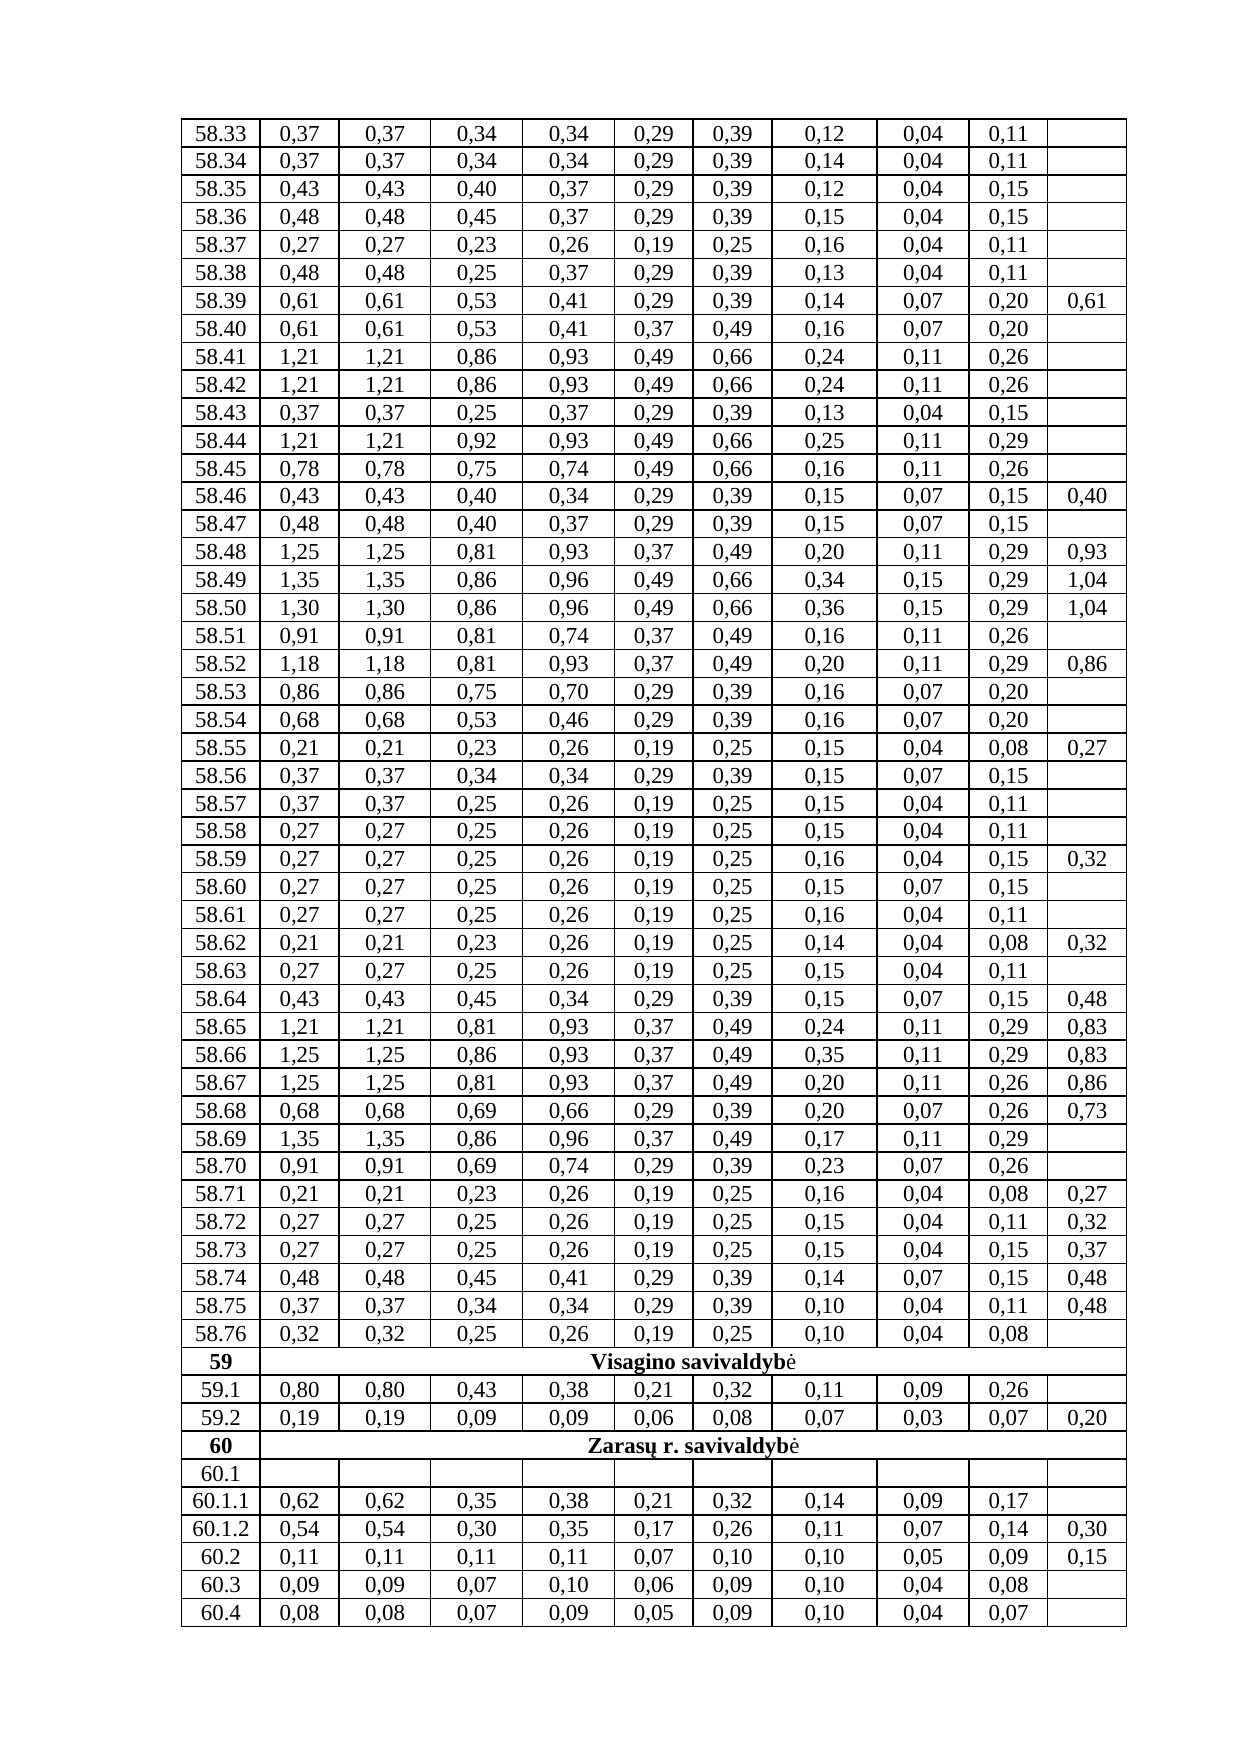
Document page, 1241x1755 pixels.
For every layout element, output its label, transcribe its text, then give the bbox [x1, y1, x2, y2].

table_cell 0,07 [878, 873, 968, 900]
table_cell 0,20 [970, 706, 1047, 732]
table_cell 0,27 [261, 873, 338, 900]
table_cell 0,27 [340, 873, 430, 900]
table_cell [1048, 399, 1126, 425]
table_cell 0,14 [773, 1264, 876, 1291]
table_cell 0,68 [340, 706, 430, 732]
table_cell 0,11 [970, 957, 1047, 983]
table_cell 0,38 [523, 1376, 614, 1402]
table_cell 0,15 [970, 1236, 1047, 1263]
table_cell 0,08 [970, 929, 1047, 956]
table_cell 0,26 [523, 1208, 614, 1235]
table_cell 0,73 [1048, 1097, 1126, 1123]
table_cell 0,25 [694, 231, 771, 258]
table_cell [1048, 790, 1126, 816]
table_cell [1048, 148, 1126, 174]
table_cell 0,19 [615, 1236, 692, 1263]
table_cell 58.59 [182, 846, 259, 872]
table_cell 60 [182, 1432, 259, 1458]
table_cell 0,11 [878, 371, 968, 397]
table_cell [261, 1460, 338, 1486]
table_cell 0,35 [431, 1488, 522, 1514]
table_cell 0,43 [340, 176, 430, 202]
table_cell 0,37 [261, 148, 338, 174]
table_cell 0,48 [261, 203, 338, 230]
table_cell 0,11 [970, 901, 1047, 928]
table_cell 0,81 [431, 538, 522, 565]
table_cell 0,20 [773, 538, 876, 565]
table_cell 0,34 [431, 762, 522, 788]
table_cell 0,45 [431, 1264, 522, 1291]
table_cell [431, 1460, 522, 1486]
table_cell 0,07 [878, 1516, 968, 1542]
table_cell 0,25 [431, 1236, 522, 1263]
table_cell 0,91 [340, 1153, 430, 1179]
table_cell 0,29 [615, 176, 692, 202]
table_cell 0,10 [773, 1543, 876, 1570]
table_cell 0,37 [261, 790, 338, 816]
table_cell [1048, 1376, 1126, 1402]
table_cell 58.34 [182, 148, 259, 174]
table_cell 58.41 [182, 343, 259, 369]
table_cell 0,11 [261, 1543, 338, 1570]
table_cell [1048, 343, 1126, 369]
table_cell 0,25 [694, 873, 771, 900]
table_cell 0,29 [615, 678, 692, 704]
table_cell 0,16 [773, 901, 876, 928]
table_cell 0,29 [615, 1292, 692, 1318]
table_cell 0,15 [773, 1236, 876, 1263]
table_cell 0,37 [340, 399, 430, 425]
table_cell 0,10 [523, 1571, 614, 1598]
table_cell 0,25 [431, 1208, 522, 1235]
table_cell 0,48 [261, 511, 338, 537]
table_cell 0,93 [523, 427, 614, 453]
table_cell 0,15 [773, 483, 876, 509]
table_cell 58.72 [182, 1208, 259, 1235]
table_cell 0,15 [970, 762, 1047, 788]
table_cell 0,04 [878, 120, 968, 146]
table_cell 0,09 [878, 1376, 968, 1402]
table_cell 0,11 [878, 538, 968, 565]
table_cell 0,25 [431, 818, 522, 844]
table_cell 0,37 [615, 538, 692, 565]
table_cell 0,19 [615, 790, 692, 816]
table_cell [970, 1460, 1047, 1486]
table_cell 0,06 [615, 1571, 692, 1598]
table_cell 0,66 [523, 1097, 614, 1123]
table_cell 0,81 [431, 1069, 522, 1095]
table_cell 0,29 [615, 259, 692, 286]
table_cell 0,04 [878, 259, 968, 286]
table_cell 0,48 [261, 259, 338, 286]
table_cell [1048, 678, 1126, 704]
table_cell 0,27 [340, 957, 430, 983]
table_cell 0,26 [970, 1097, 1047, 1123]
table_cell 0,39 [694, 176, 771, 202]
table_cell 58.75 [182, 1292, 259, 1318]
table_cell 0,35 [773, 1041, 876, 1067]
table_cell 0,21 [261, 1181, 338, 1207]
table_cell 0,11 [431, 1543, 522, 1570]
table_cell 0,41 [523, 287, 614, 313]
table_cell 1,30 [261, 594, 338, 621]
table_cell 0,25 [694, 790, 771, 816]
table_cell 0,11 [970, 790, 1047, 816]
table_cell 0,09 [694, 1599, 771, 1626]
table_cell 0,43 [340, 483, 430, 509]
table_cell 0,40 [431, 483, 522, 509]
table_cell 0,19 [340, 1404, 430, 1430]
table_cell 0,48 [340, 1264, 430, 1291]
table_cell 0,48 [340, 511, 430, 537]
table_cell 0,48 [1048, 985, 1126, 1011]
table_cell 0,66 [694, 371, 771, 397]
table_cell 0,13 [773, 259, 876, 286]
table_cell Zarasų r. savivaldybė [261, 1432, 1126, 1458]
table_cell 1,04 [1048, 566, 1126, 593]
table_cell 0,05 [878, 1543, 968, 1570]
table_cell 0,19 [615, 1208, 692, 1235]
table_cell 1,35 [261, 566, 338, 593]
table_cell 0,04 [878, 1236, 968, 1263]
table_cell 58.33 [182, 120, 259, 146]
table_cell 0,19 [615, 231, 692, 258]
table_cell 0,04 [878, 818, 968, 844]
table_cell 0,61 [340, 315, 430, 341]
table_cell 58.74 [182, 1264, 259, 1291]
table_cell 0,08 [340, 1599, 430, 1626]
table_cell [1048, 120, 1126, 146]
table_cell 0,66 [694, 566, 771, 593]
table_cell 0,27 [340, 1236, 430, 1263]
table_cell 0,21 [615, 1376, 692, 1402]
table_cell 0,14 [970, 1516, 1047, 1542]
table_cell 0,15 [773, 762, 876, 788]
table_cell 0,37 [523, 203, 614, 230]
table_cell 0,37 [340, 762, 430, 788]
table_cell 0,11 [878, 622, 968, 648]
table_cell 0,29 [970, 566, 1047, 593]
table_cell 0,08 [694, 1404, 771, 1430]
table_cell 0,14 [773, 148, 876, 174]
table_cell 58.42 [182, 371, 259, 397]
table_cell 0,25 [431, 259, 522, 286]
table_cell 0,27 [261, 1236, 338, 1263]
table_cell 0,24 [773, 1013, 876, 1039]
table_cell 0,26 [523, 873, 614, 900]
table_cell 1,25 [340, 1069, 430, 1095]
table_cell 59 [182, 1348, 259, 1374]
table_cell [1048, 1460, 1126, 1486]
table_cell 0,11 [773, 1376, 876, 1402]
table_cell 0,81 [431, 650, 522, 676]
table_cell 0,43 [261, 985, 338, 1011]
table_cell 0,53 [431, 706, 522, 732]
table_cell 1,21 [261, 427, 338, 453]
table_cell 0,49 [694, 1041, 771, 1067]
table_cell 0,29 [615, 203, 692, 230]
table_cell 0,96 [523, 594, 614, 621]
table_cell 0,27 [340, 231, 430, 258]
table_cell 0,37 [523, 511, 614, 537]
table_cell 0,32 [694, 1376, 771, 1402]
table_cell 60.4 [182, 1599, 259, 1626]
table_cell 0,39 [694, 203, 771, 230]
table_cell 0,21 [615, 1488, 692, 1514]
table_cell 0,11 [970, 818, 1047, 844]
table_cell 0,29 [615, 762, 692, 788]
table_cell 0,93 [1048, 538, 1126, 565]
table_cell 0,86 [431, 594, 522, 621]
table_cell 0,04 [878, 734, 968, 760]
table_cell 0,29 [615, 1153, 692, 1179]
table_cell 0,21 [261, 929, 338, 956]
table_cell 0,26 [523, 231, 614, 258]
table_cell 1,21 [340, 343, 430, 369]
table_cell 0,07 [878, 483, 968, 509]
table_cell 0,23 [431, 231, 522, 258]
table_cell 0,29 [615, 985, 692, 1011]
table_cell 58.50 [182, 594, 259, 621]
table_cell [615, 1460, 692, 1486]
table_cell 0,34 [431, 1292, 522, 1318]
table_cell 0,15 [773, 985, 876, 1011]
table_cell 58.62 [182, 929, 259, 956]
table_cell 0,86 [261, 678, 338, 704]
table_cell 0,04 [878, 1292, 968, 1318]
table_cell 0,78 [261, 455, 338, 481]
table_cell 0,26 [523, 734, 614, 760]
table_cell 0,07 [878, 1153, 968, 1179]
table_cell 58.52 [182, 650, 259, 676]
table_cell 0,26 [970, 622, 1047, 648]
table_cell 0,27 [340, 901, 430, 928]
table_cell 0,32 [1048, 846, 1126, 872]
table_cell 0,04 [878, 203, 968, 230]
table_cell 58.69 [182, 1125, 259, 1151]
table_cell 60.2 [182, 1543, 259, 1570]
table_cell 0,39 [694, 483, 771, 509]
table_cell 0,07 [878, 315, 968, 341]
table_cell 0,32 [1048, 1208, 1126, 1235]
table_cell 58.71 [182, 1181, 259, 1207]
table_cell 0,29 [970, 1013, 1047, 1039]
table_cell 0,34 [523, 985, 614, 1011]
table_cell 58.68 [182, 1097, 259, 1123]
table_cell 0,26 [970, 343, 1047, 369]
table_cell 60.3 [182, 1571, 259, 1598]
table_cell 0,48 [261, 1264, 338, 1291]
table_cell 0,25 [694, 1236, 771, 1263]
table_cell 0,25 [694, 901, 771, 928]
table_cell 0,09 [878, 1488, 968, 1514]
table_cell 0,07 [878, 287, 968, 313]
table_cell 0,16 [773, 678, 876, 704]
table_cell 58.48 [182, 538, 259, 565]
table_cell 0,78 [340, 455, 430, 481]
table_cell 0,26 [523, 901, 614, 928]
table_cell 0,29 [615, 148, 692, 174]
table_cell 0,03 [878, 1404, 968, 1430]
table_cell 58.37 [182, 231, 259, 258]
table_cell 0,96 [523, 1125, 614, 1151]
table_cell 0,20 [773, 1097, 876, 1123]
table_cell 0,26 [523, 846, 614, 872]
table_cell 1,21 [261, 343, 338, 369]
table_cell 0,16 [773, 706, 876, 732]
table_cell 0,09 [340, 1571, 430, 1598]
table_cell 0,34 [773, 566, 876, 593]
table_cell 58.65 [182, 1013, 259, 1039]
table_cell 0,16 [773, 1181, 876, 1207]
table_cell 0,20 [1048, 1404, 1126, 1430]
table_cell [1048, 706, 1126, 732]
table_cell 0,41 [523, 1264, 614, 1291]
table_cell 0,39 [694, 259, 771, 286]
table_cell 0,30 [1048, 1516, 1126, 1542]
table_cell 0,10 [694, 1543, 771, 1570]
table_cell 0,09 [431, 1404, 522, 1430]
table_cell 0,69 [431, 1097, 522, 1123]
table_cell 0,49 [694, 315, 771, 341]
table_cell 0,37 [615, 315, 692, 341]
table_cell 0,11 [970, 148, 1047, 174]
table_cell 0,04 [878, 176, 968, 202]
table_cell 0,27 [261, 231, 338, 258]
table_cell 0,26 [523, 1181, 614, 1207]
table_cell 0,39 [694, 678, 771, 704]
table_cell 0,25 [694, 818, 771, 844]
table_cell 0,04 [878, 957, 968, 983]
table_cell 58.36 [182, 203, 259, 230]
table_cell 0,25 [694, 734, 771, 760]
table_cell 0,25 [773, 427, 876, 453]
table_cell [1048, 427, 1126, 453]
table_cell 0,04 [878, 231, 968, 258]
table_cell 0,43 [431, 1376, 522, 1402]
table_cell 1,21 [340, 1013, 430, 1039]
table_cell 0,38 [523, 1488, 614, 1514]
table_cell 0,11 [340, 1543, 430, 1570]
table_cell 0,13 [773, 399, 876, 425]
table_cell 0,30 [431, 1516, 522, 1542]
table_cell [1048, 818, 1126, 844]
table_cell 1,25 [340, 1041, 430, 1067]
table_cell 58.38 [182, 259, 259, 286]
table_cell 0,07 [615, 1543, 692, 1570]
table_cell 0,15 [773, 818, 876, 844]
table_cell 0,19 [615, 846, 692, 872]
table_cell 0,07 [970, 1599, 1047, 1626]
table_cell 60.1 [182, 1460, 259, 1486]
table_cell 0,37 [340, 1292, 430, 1318]
table_cell 0,08 [970, 1320, 1047, 1346]
table_cell 0,93 [523, 1013, 614, 1039]
table_cell 58.55 [182, 734, 259, 760]
table_cell 1,30 [340, 594, 430, 621]
table_cell 0,26 [970, 455, 1047, 481]
table_cell 0,61 [1048, 287, 1126, 313]
table_cell 0,11 [878, 343, 968, 369]
table_cell 0,54 [340, 1516, 430, 1542]
table_cell 0,21 [261, 734, 338, 760]
table_cell 58.64 [182, 985, 259, 1011]
table_cell 0,11 [773, 1516, 876, 1542]
table_cell 0,61 [261, 287, 338, 313]
table_cell 0,39 [694, 706, 771, 732]
table_cell 0,09 [523, 1404, 614, 1430]
table_cell [1048, 231, 1126, 258]
table_cell 0,49 [615, 371, 692, 397]
table_cell [1048, 1488, 1126, 1514]
table_cell 0,29 [615, 287, 692, 313]
table_cell 0,15 [773, 790, 876, 816]
table_cell 0,86 [1048, 650, 1126, 676]
table_cell 0,19 [615, 1320, 692, 1346]
table_cell 0,19 [615, 734, 692, 760]
table_cell 0,74 [523, 455, 614, 481]
table_cell 0,29 [970, 594, 1047, 621]
table_cell 0,48 [340, 203, 430, 230]
table_cell 0,34 [431, 120, 522, 146]
table_cell 0,21 [340, 929, 430, 956]
table_cell [1048, 259, 1126, 286]
table_cell 0,14 [773, 287, 876, 313]
table_cell 0,04 [878, 1181, 968, 1207]
table_cell 0,39 [694, 1264, 771, 1291]
table_cell 0,20 [970, 678, 1047, 704]
table_cell 0,11 [970, 259, 1047, 286]
table_cell 58.45 [182, 455, 259, 481]
table_cell 0,07 [431, 1571, 522, 1598]
table_cell 0,26 [523, 790, 614, 816]
table_cell 0,66 [694, 427, 771, 453]
table_cell [340, 1460, 430, 1486]
table_cell 0,11 [878, 427, 968, 453]
table_cell 0,29 [615, 483, 692, 509]
table_cell 0,05 [615, 1599, 692, 1626]
table_cell 0,04 [878, 399, 968, 425]
table_cell 0,27 [261, 818, 338, 844]
table_cell 0,14 [773, 929, 876, 956]
table_cell 58.60 [182, 873, 259, 900]
table_cell 0,86 [431, 1041, 522, 1067]
table_cell [1048, 873, 1126, 900]
table_cell [773, 1460, 876, 1486]
table_cell 0,37 [615, 1013, 692, 1039]
table_cell 0,25 [431, 1320, 522, 1346]
table_cell 0,19 [615, 818, 692, 844]
table_cell 0,08 [261, 1599, 338, 1626]
table_cell 58.56 [182, 762, 259, 788]
table_cell 0,04 [878, 846, 968, 872]
table_cell [1048, 1153, 1126, 1179]
table_cell 0,66 [694, 594, 771, 621]
table_cell 0,29 [615, 706, 692, 732]
table_cell 0,17 [615, 1516, 692, 1542]
table_cell [523, 1460, 614, 1486]
table_cell 58.66 [182, 1041, 259, 1067]
table_cell 0,37 [261, 120, 338, 146]
table_cell 0,40 [431, 511, 522, 537]
table_cell 0,48 [340, 259, 430, 286]
table_cell 1,21 [340, 427, 430, 453]
table_cell 0,07 [878, 1097, 968, 1123]
table_cell 0,20 [773, 650, 876, 676]
table_cell 0,15 [773, 203, 876, 230]
table_cell 0,61 [261, 315, 338, 341]
table_cell 0,19 [615, 929, 692, 956]
table_cell 0,19 [615, 957, 692, 983]
table_cell 0,37 [523, 259, 614, 286]
table_cell 0,26 [523, 957, 614, 983]
table_cell 0,37 [340, 790, 430, 816]
table_cell 0,25 [694, 957, 771, 983]
table_cell 0,37 [261, 762, 338, 788]
table_cell [1048, 1320, 1126, 1346]
table_cell 0,25 [694, 846, 771, 872]
table_cell 0,86 [1048, 1069, 1126, 1095]
table_cell 58.39 [182, 287, 259, 313]
table_cell 0,16 [773, 231, 876, 258]
table_cell [1048, 511, 1126, 537]
table_cell [694, 1460, 771, 1486]
table_cell 0,15 [970, 511, 1047, 537]
table_cell [1048, 901, 1126, 928]
table_cell 0,37 [261, 399, 338, 425]
table_cell 60.1.1 [182, 1488, 259, 1514]
table_cell 0,49 [615, 455, 692, 481]
table_cell 0,39 [694, 287, 771, 313]
table_cell 0,66 [694, 455, 771, 481]
table_cell 0,32 [340, 1320, 430, 1346]
table_cell 0,27 [340, 846, 430, 872]
table_cell 0,09 [970, 1543, 1047, 1570]
table_cell 0,19 [615, 901, 692, 928]
table_cell 0,83 [1048, 1041, 1126, 1067]
table_cell 1,25 [340, 538, 430, 565]
table_cell 0,49 [615, 427, 692, 453]
table_cell 0,69 [431, 1153, 522, 1179]
table_cell 0,91 [261, 1153, 338, 1179]
table_cell 1,04 [1048, 594, 1126, 621]
table_cell 0,27 [340, 1208, 430, 1235]
table_cell [1048, 1125, 1126, 1151]
table_cell 0,12 [773, 176, 876, 202]
table_cell 0,15 [773, 511, 876, 537]
table_cell 0,08 [970, 1571, 1047, 1598]
table_cell [1048, 176, 1126, 202]
table_cell 0,11 [523, 1543, 614, 1570]
table_cell 0,29 [970, 1125, 1047, 1151]
table_cell 0,39 [694, 120, 771, 146]
table_cell 0,74 [523, 622, 614, 648]
table_cell 1,35 [261, 1125, 338, 1151]
table_cell 0,15 [970, 483, 1047, 509]
table_cell 0,07 [878, 511, 968, 537]
table_cell 0,11 [878, 1041, 968, 1067]
table_cell 0,17 [773, 1125, 876, 1151]
table_cell [1048, 622, 1126, 648]
table_cell 0,93 [523, 371, 614, 397]
table_cell 59.1 [182, 1376, 259, 1402]
table_cell 0,39 [694, 148, 771, 174]
table_cell 0,09 [523, 1599, 614, 1626]
table_cell 0,15 [970, 985, 1047, 1011]
table_cell 58.63 [182, 957, 259, 983]
table_cell 0,04 [878, 1320, 968, 1346]
table_cell 0,11 [970, 120, 1047, 146]
table_cell 0,43 [340, 985, 430, 1011]
table_cell [1048, 1599, 1126, 1626]
table_cell 0,80 [261, 1376, 338, 1402]
table_cell 0,08 [970, 1181, 1047, 1207]
table_cell 58.44 [182, 427, 259, 453]
table_cell 0,37 [1048, 1236, 1126, 1263]
table_cell 0,04 [878, 148, 968, 174]
table_cell 0,26 [523, 818, 614, 844]
table_cell 0,25 [694, 929, 771, 956]
table_cell 0,19 [261, 1404, 338, 1430]
table_cell 0,25 [694, 1320, 771, 1346]
table_cell 0,11 [970, 1208, 1047, 1235]
table_cell 0,10 [773, 1571, 876, 1598]
table_cell 0,36 [773, 594, 876, 621]
table_cell 0,37 [615, 650, 692, 676]
table_cell 0,15 [773, 957, 876, 983]
table_cell 0,86 [431, 343, 522, 369]
table_cell 0,06 [615, 1404, 692, 1430]
table_cell 1,21 [340, 371, 430, 397]
table_cell 58.35 [182, 176, 259, 202]
table_cell 0,53 [431, 287, 522, 313]
table_cell 1,18 [261, 650, 338, 676]
table_cell 0,29 [615, 1264, 692, 1291]
table_cell 0,15 [970, 399, 1047, 425]
table_cell 0,25 [431, 957, 522, 983]
table_cell 58.43 [182, 399, 259, 425]
table_cell 0,62 [340, 1488, 430, 1514]
table_cell 0,25 [431, 901, 522, 928]
table_cell 0,11 [878, 1013, 968, 1039]
table_cell 0,07 [878, 985, 968, 1011]
table_cell 0,21 [340, 1181, 430, 1207]
table_cell 0,37 [523, 399, 614, 425]
table_cell 0,21 [340, 734, 430, 760]
table_cell 0,20 [970, 315, 1047, 341]
table_cell 0,35 [523, 1516, 614, 1542]
table_cell 0,16 [773, 455, 876, 481]
table_cell 0,15 [970, 203, 1047, 230]
table_cell 0,45 [431, 203, 522, 230]
table_cell 0,10 [773, 1320, 876, 1346]
table_cell 58.70 [182, 1153, 259, 1179]
table_cell 0,07 [431, 1599, 522, 1626]
table_cell 0,29 [970, 1041, 1047, 1067]
table_cell 0,93 [523, 538, 614, 565]
table_cell 0,34 [523, 1292, 614, 1318]
table_cell 58.61 [182, 901, 259, 928]
table_cell 0,29 [970, 538, 1047, 565]
table_cell 58.58 [182, 818, 259, 844]
table_cell 0,37 [615, 1041, 692, 1067]
table_cell 1,25 [261, 1069, 338, 1095]
table_cell 0,81 [431, 1013, 522, 1039]
table_cell 0,34 [523, 762, 614, 788]
table_cell 0,32 [694, 1488, 771, 1514]
table_cell 0,04 [878, 901, 968, 928]
table_cell 58.49 [182, 566, 259, 593]
table_cell 0,29 [970, 650, 1047, 676]
table_cell 0,86 [431, 1125, 522, 1151]
table_cell 0,15 [970, 176, 1047, 202]
table_cell 0,34 [523, 148, 614, 174]
table_cell 0,04 [878, 1599, 968, 1626]
table_cell 0,04 [878, 1571, 968, 1598]
table_cell 0,91 [261, 622, 338, 648]
table_cell 0,15 [878, 566, 968, 593]
table_cell 0,46 [523, 706, 614, 732]
table_cell 0,39 [694, 399, 771, 425]
table_cell [1048, 315, 1126, 341]
table_cell 0,14 [773, 1488, 876, 1514]
table_cell 0,45 [431, 985, 522, 1011]
table_cell 0,04 [878, 1208, 968, 1235]
table_cell 1,35 [340, 1125, 430, 1151]
table_cell 0,25 [431, 873, 522, 900]
table_cell 0,07 [773, 1404, 876, 1430]
table_cell 58.76 [182, 1320, 259, 1346]
table_cell 0,10 [773, 1292, 876, 1318]
table_cell Visagino savivaldybė [261, 1348, 1126, 1374]
table_cell 0,07 [878, 762, 968, 788]
table_cell 0,93 [523, 650, 614, 676]
table_cell 0,29 [970, 427, 1047, 453]
table_cell 0,26 [970, 1069, 1047, 1095]
table_cell 0,54 [261, 1516, 338, 1542]
table_cell 0,23 [431, 734, 522, 760]
table_cell 0,27 [1048, 734, 1126, 760]
table_cell 0,07 [878, 706, 968, 732]
table_cell 0,49 [694, 1013, 771, 1039]
table_cell 0,49 [615, 594, 692, 621]
table_cell 0,16 [773, 846, 876, 872]
table_cell 0,26 [523, 929, 614, 956]
table_cell 0,43 [261, 176, 338, 202]
table_cell 0,12 [773, 120, 876, 146]
table_cell 0,40 [1048, 483, 1126, 509]
table_cell 0,07 [970, 1404, 1047, 1430]
table_cell 0,26 [694, 1516, 771, 1542]
table_cell 0,80 [340, 1376, 430, 1402]
table_cell 0,37 [340, 148, 430, 174]
table_cell 0,39 [694, 762, 771, 788]
table_cell 0,37 [340, 120, 430, 146]
table_cell 0,04 [878, 929, 968, 956]
table_cell 0,24 [773, 343, 876, 369]
table_cell 1,25 [261, 538, 338, 565]
table_cell 1,21 [261, 371, 338, 397]
table_cell 0,39 [694, 1097, 771, 1123]
table_cell 58.73 [182, 1236, 259, 1263]
table_cell 0,48 [1048, 1264, 1126, 1291]
table_cell 0,40 [431, 176, 522, 202]
table_cell 0,25 [694, 1208, 771, 1235]
table_cell 1,25 [261, 1041, 338, 1067]
table_cell [1048, 957, 1126, 983]
table_cell 0,25 [431, 399, 522, 425]
table_cell 0,34 [523, 483, 614, 509]
table_cell 0,86 [340, 678, 430, 704]
table_cell 1,35 [340, 566, 430, 593]
table_cell 0,39 [694, 1292, 771, 1318]
table_cell 1,21 [261, 1013, 338, 1039]
table_cell 0,34 [523, 120, 614, 146]
table_cell 0,68 [340, 1097, 430, 1123]
table_cell 0,49 [694, 1125, 771, 1151]
table_cell 0,62 [261, 1488, 338, 1514]
table_cell 0,16 [773, 315, 876, 341]
table_cell 0,15 [970, 873, 1047, 900]
table_cell 0,83 [1048, 1013, 1126, 1039]
table_cell 0,75 [431, 678, 522, 704]
table_cell 0,15 [773, 1208, 876, 1235]
table_cell 58.51 [182, 622, 259, 648]
table_cell 60.1.2 [182, 1516, 259, 1542]
table_cell 0,23 [431, 929, 522, 956]
table_cell 0,27 [261, 846, 338, 872]
table_cell 0,26 [970, 1376, 1047, 1402]
table_cell 0,27 [1048, 1181, 1126, 1207]
table_cell 0,29 [615, 399, 692, 425]
table_cell 0,19 [615, 1181, 692, 1207]
table_cell 0,11 [878, 650, 968, 676]
table_cell 1,18 [340, 650, 430, 676]
table_cell 0,15 [773, 734, 876, 760]
table_cell 0,93 [523, 1069, 614, 1095]
table_cell 0,25 [431, 790, 522, 816]
table_cell [1048, 203, 1126, 230]
table_cell 0,27 [340, 818, 430, 844]
table_cell [1048, 1571, 1126, 1598]
table_cell 0,93 [523, 1041, 614, 1067]
table_cell 0,49 [615, 566, 692, 593]
table_cell 0,41 [523, 315, 614, 341]
table_cell 58.67 [182, 1069, 259, 1095]
table_cell 0,24 [773, 371, 876, 397]
table_cell 0,27 [261, 1208, 338, 1235]
table_cell 0,29 [615, 1097, 692, 1123]
table_cell [1048, 371, 1126, 397]
table_cell 0,53 [431, 315, 522, 341]
table_cell 0,86 [431, 371, 522, 397]
table_cell 0,27 [261, 957, 338, 983]
table_cell 0,75 [431, 455, 522, 481]
table_cell [878, 1460, 968, 1486]
table_cell 0,15 [773, 873, 876, 900]
table_cell 0,74 [523, 1153, 614, 1179]
table_cell 58.46 [182, 483, 259, 509]
table_cell 0,08 [970, 734, 1047, 760]
table_cell 58.47 [182, 511, 259, 537]
table_cell 0,09 [261, 1571, 338, 1598]
table_cell 0,07 [878, 678, 968, 704]
table_cell 0,20 [970, 287, 1047, 313]
table_cell 0,81 [431, 622, 522, 648]
table_cell 0,49 [694, 538, 771, 565]
table_cell 0,04 [878, 790, 968, 816]
table_cell 0,15 [970, 846, 1047, 872]
table_cell 0,37 [615, 1069, 692, 1095]
table_cell 59.2 [182, 1404, 259, 1430]
table_cell 0,11 [970, 1292, 1047, 1318]
table_cell 0,39 [694, 985, 771, 1011]
table_cell 0,37 [523, 176, 614, 202]
table_cell 0,96 [523, 566, 614, 593]
table_cell 0,39 [694, 511, 771, 537]
table_cell 0,26 [970, 371, 1047, 397]
table_cell 0,10 [773, 1599, 876, 1626]
table_cell 0,11 [970, 231, 1047, 258]
table_cell 0,48 [1048, 1292, 1126, 1318]
table_cell 0,37 [615, 1125, 692, 1151]
table_cell 0,27 [261, 901, 338, 928]
table_cell 0,91 [340, 622, 430, 648]
table_cell 0,26 [523, 1320, 614, 1346]
table_cell 0,15 [970, 1264, 1047, 1291]
table_cell 0,17 [970, 1488, 1047, 1514]
table_cell 0,23 [773, 1153, 876, 1179]
table_cell 0,25 [694, 1181, 771, 1207]
table_cell 0,29 [615, 120, 692, 146]
table_cell 0,26 [523, 1236, 614, 1263]
table_cell 58.54 [182, 706, 259, 732]
table_cell 0,49 [694, 650, 771, 676]
table_cell 0,25 [431, 846, 522, 872]
table_cell 0,15 [878, 594, 968, 621]
table_cell 0,11 [878, 455, 968, 481]
table_cell 0,11 [878, 1069, 968, 1095]
table_cell 0,68 [261, 1097, 338, 1123]
table_cell 0,68 [261, 706, 338, 732]
table_cell 0,16 [773, 622, 876, 648]
table_cell 0,49 [694, 622, 771, 648]
table_cell 0,37 [261, 1292, 338, 1318]
table_cell 0,23 [431, 1181, 522, 1207]
table_cell [1048, 455, 1126, 481]
table_cell 0,49 [615, 343, 692, 369]
table_cell 0,43 [261, 483, 338, 509]
table_cell 0,29 [615, 511, 692, 537]
table_cell [1048, 762, 1126, 788]
table_cell 0,37 [615, 622, 692, 648]
table_cell 0,32 [261, 1320, 338, 1346]
table_cell 0,26 [970, 1153, 1047, 1179]
table_cell 0,66 [694, 343, 771, 369]
table_cell 0,39 [694, 1153, 771, 1179]
table_cell 0,11 [878, 1125, 968, 1151]
table_cell 0,70 [523, 678, 614, 704]
table_cell 58.57 [182, 790, 259, 816]
table_cell 0,86 [431, 566, 522, 593]
table_cell 0,09 [694, 1571, 771, 1598]
table_cell 0,61 [340, 287, 430, 313]
table_cell 0,15 [1048, 1543, 1126, 1570]
table_cell 58.53 [182, 678, 259, 704]
table_cell 58.40 [182, 315, 259, 341]
table_cell 0,49 [694, 1069, 771, 1095]
table_cell 0,19 [615, 873, 692, 900]
table_cell 0,32 [1048, 929, 1126, 956]
table_cell 0,93 [523, 343, 614, 369]
table_cell 0,07 [878, 1264, 968, 1291]
table_cell 0,34 [431, 148, 522, 174]
table_cell 0,92 [431, 427, 522, 453]
table_cell 0,20 [773, 1069, 876, 1095]
